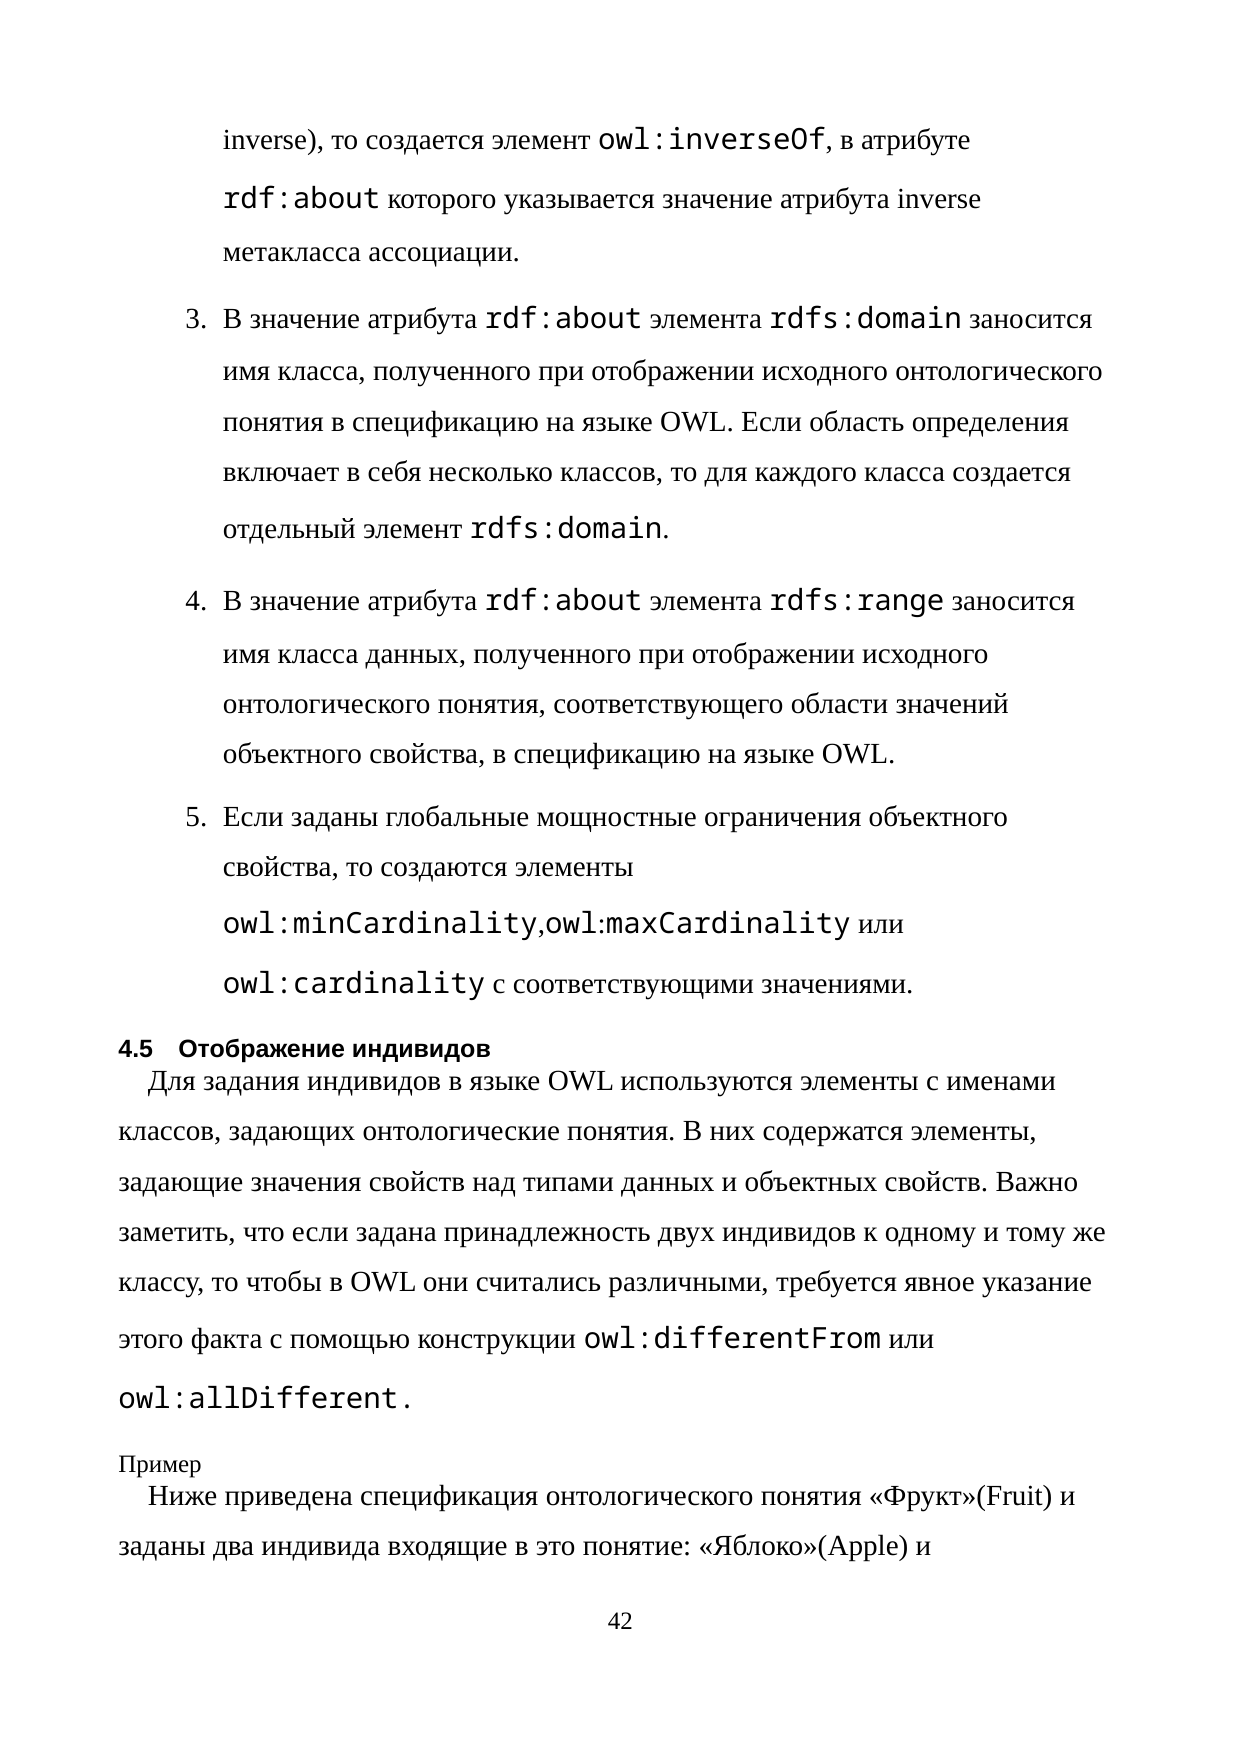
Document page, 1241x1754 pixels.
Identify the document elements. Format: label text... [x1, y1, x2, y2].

text Пример [118, 1449, 1122, 1478]
text Для задания индивидов в языке OWL используются элементы с именами классов, задающих онтологические понятия. В них содержатся элементы, задающие значения свойств над типами данных и объектных свойств. Важно заметить, что если задана принадлежность двух индивидов к одному и тому же классу, то чтобы в OWL они считались различными, требуется явное указание этого факта с помощью конструкции owl:differentFrom или owl:allDifferent. [118, 1063, 1122, 1417]
text Ниже приведена спецификация онтологического понятия «Фрукт»(Fruit) и заданы два индивида входящие в это понятие: «Яблоко»(Apple) и [118, 1478, 1122, 1562]
list В значение атрибута rdf:about элемента rdfs:range заносится имя класса данных, полученного при отображении исходного онтологического понятия, соответствующего области значений объектного свойства, в спецификацию на языке OWL. [185, 579, 1122, 770]
list В значение атрибута rdf:about элемента rdfs:domain заносится имя класса, полученного при отображении исходного онтологического понятия в спецификацию на языке OWL. Если область определения включает в себя несколько классов, то для каждого класса создается отдельный элемент rdfs:domain. [185, 297, 1122, 547]
list inverse), то создается элемент owl:inverseOf, в атрибуте rdf:about которого указывается значение атрибута inverse метакласса ассоциации. [185, 118, 1122, 268]
subtitle Отображение индивидов [118, 1034, 1122, 1063]
list Если заданы глобальные мощностные ограничения объектного свойства, то создаются элементы owl:minCardinality,owl:maxCardinality или owl:cardinality с соответствующими значениями. [185, 799, 1122, 1002]
